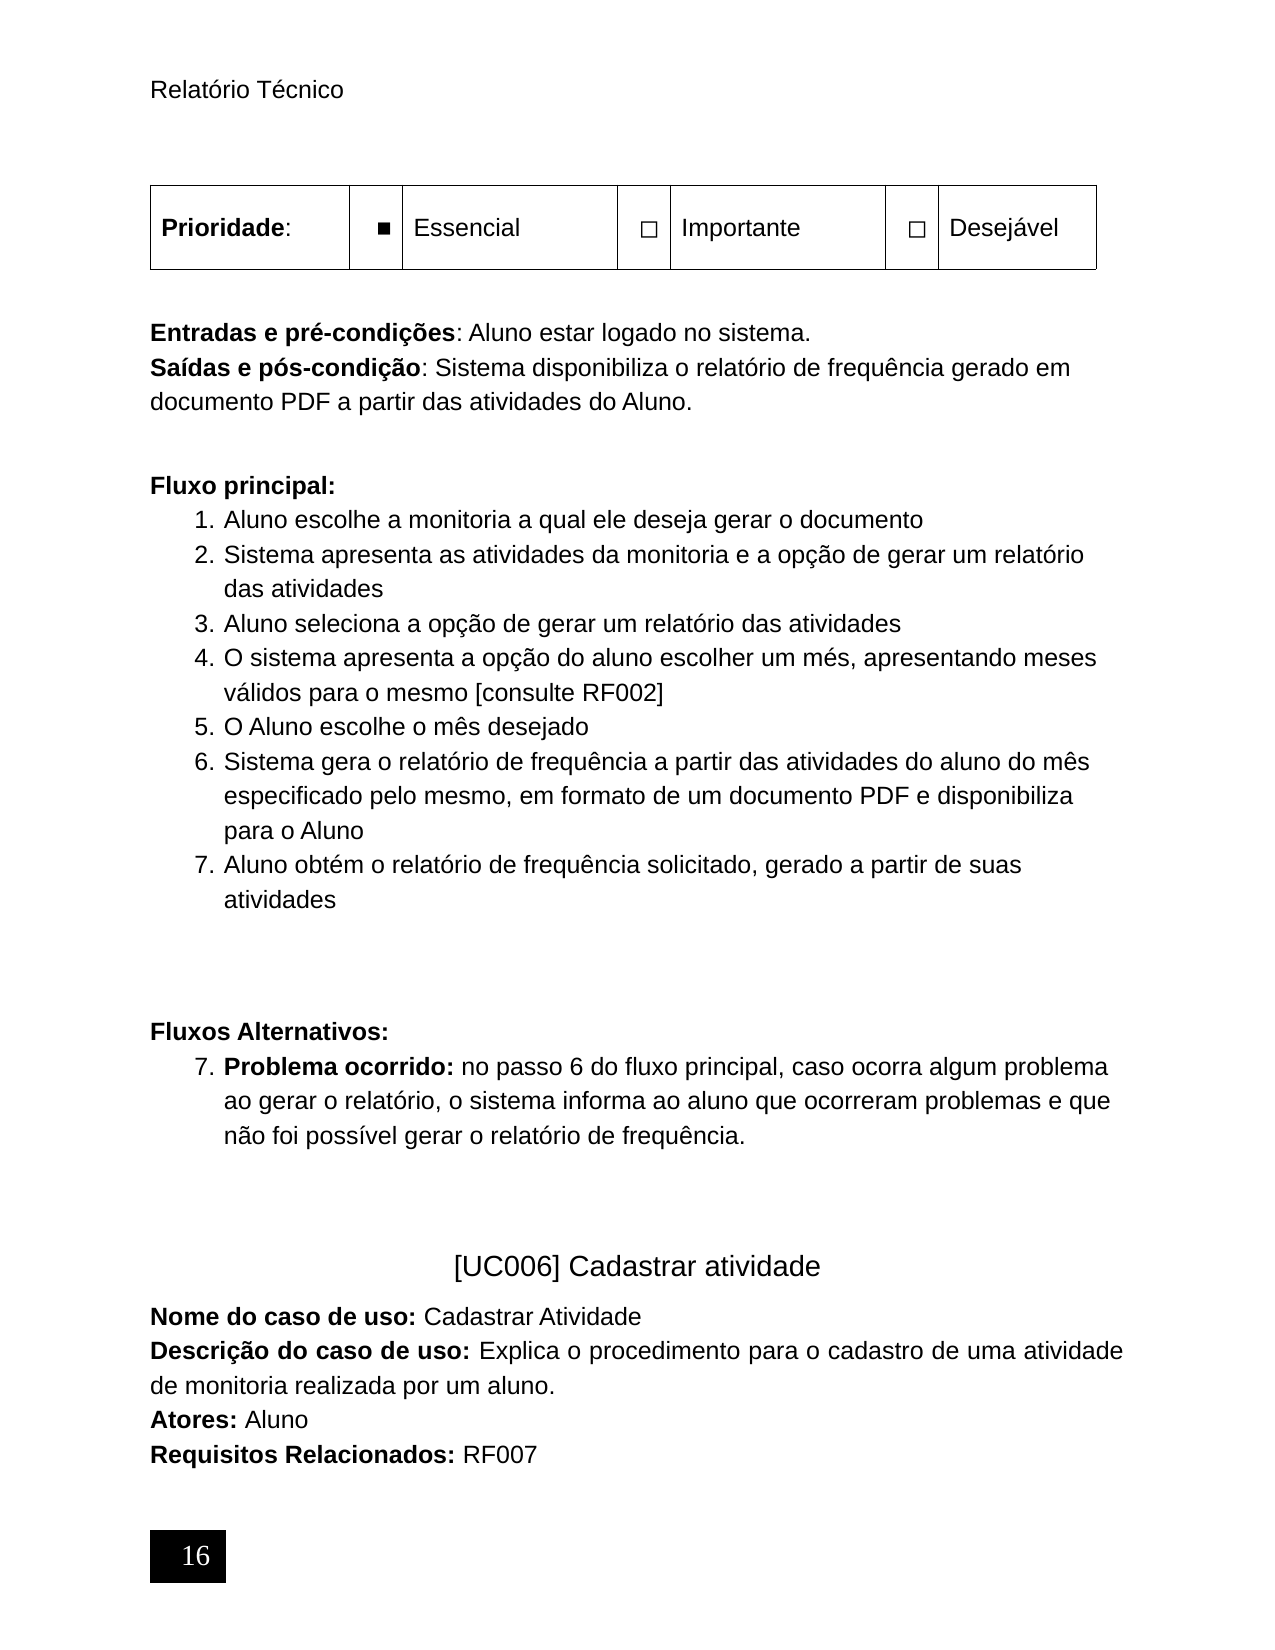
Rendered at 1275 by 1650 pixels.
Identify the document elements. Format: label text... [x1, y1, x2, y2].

text Saídas e pós-condição: Sistema disponibiliza o relatório de frequência gerado em documento PDF a partir das atividades do Aluno. [150, 353, 1125, 416]
table_header ◻ [886, 186, 938, 269]
list Problema ocorrido: no passo 6 do fluxo principal, caso ocorra algum problema ao gerar o relatório, o sistema informa ao aluno que ocorreram problemas e que não foi possível gerar o relatório de frequência. [194, 1052, 1125, 1149]
table_header Importante [671, 186, 885, 269]
list O sistema apresenta a opção do aluno escolher um més, apresentando meses válidos para o mesmo [consulte RF002] [194, 643, 1125, 706]
table_header Prioridade: [151, 186, 349, 269]
table_header Essencial [403, 186, 617, 269]
text Fluxos Alternativos: [150, 1017, 1125, 1046]
table_header Desejável [939, 186, 1096, 269]
table_header ■ [350, 186, 402, 269]
list Sistema apresenta as atividades da monitoria e a opção de gerar um relatório das atividades [194, 540, 1125, 603]
text [UC006] Cadastrar atividade [150, 1249, 1125, 1283]
list Sistema gera o relatório de frequência a partir das atividades do aluno do mês especificado pelo mesmo, em formato de um documento PDF e disponibiliza para o Aluno [194, 747, 1125, 844]
list O Aluno escolhe o mês desejado [194, 712, 1125, 741]
text Fluxo principal: [150, 471, 1125, 499]
text Entradas e pré-condições: Aluno estar logado no sistema. [150, 318, 1125, 347]
text Nome do caso de uso: Cadastrar Atividade [150, 1302, 1125, 1331]
table_header ◻ [618, 186, 670, 269]
text Descrição do caso de uso: Explica o procedimento para o cadastro de uma atividade de monitoria realizada por um aluno. [150, 1336, 1125, 1399]
list Aluno seleciona a opção de gerar um relatório das atividades [194, 609, 1125, 637]
list Aluno obtém o relatório de frequência solicitado, gerado a partir de suas atividades [194, 850, 1125, 913]
text Requisitos Relacionados: RF007 [150, 1440, 1125, 1468]
text Atores: Aluno [150, 1405, 1125, 1434]
list Aluno escolhe a monitoria a qual ele deseja gerar o documento [194, 505, 1125, 534]
